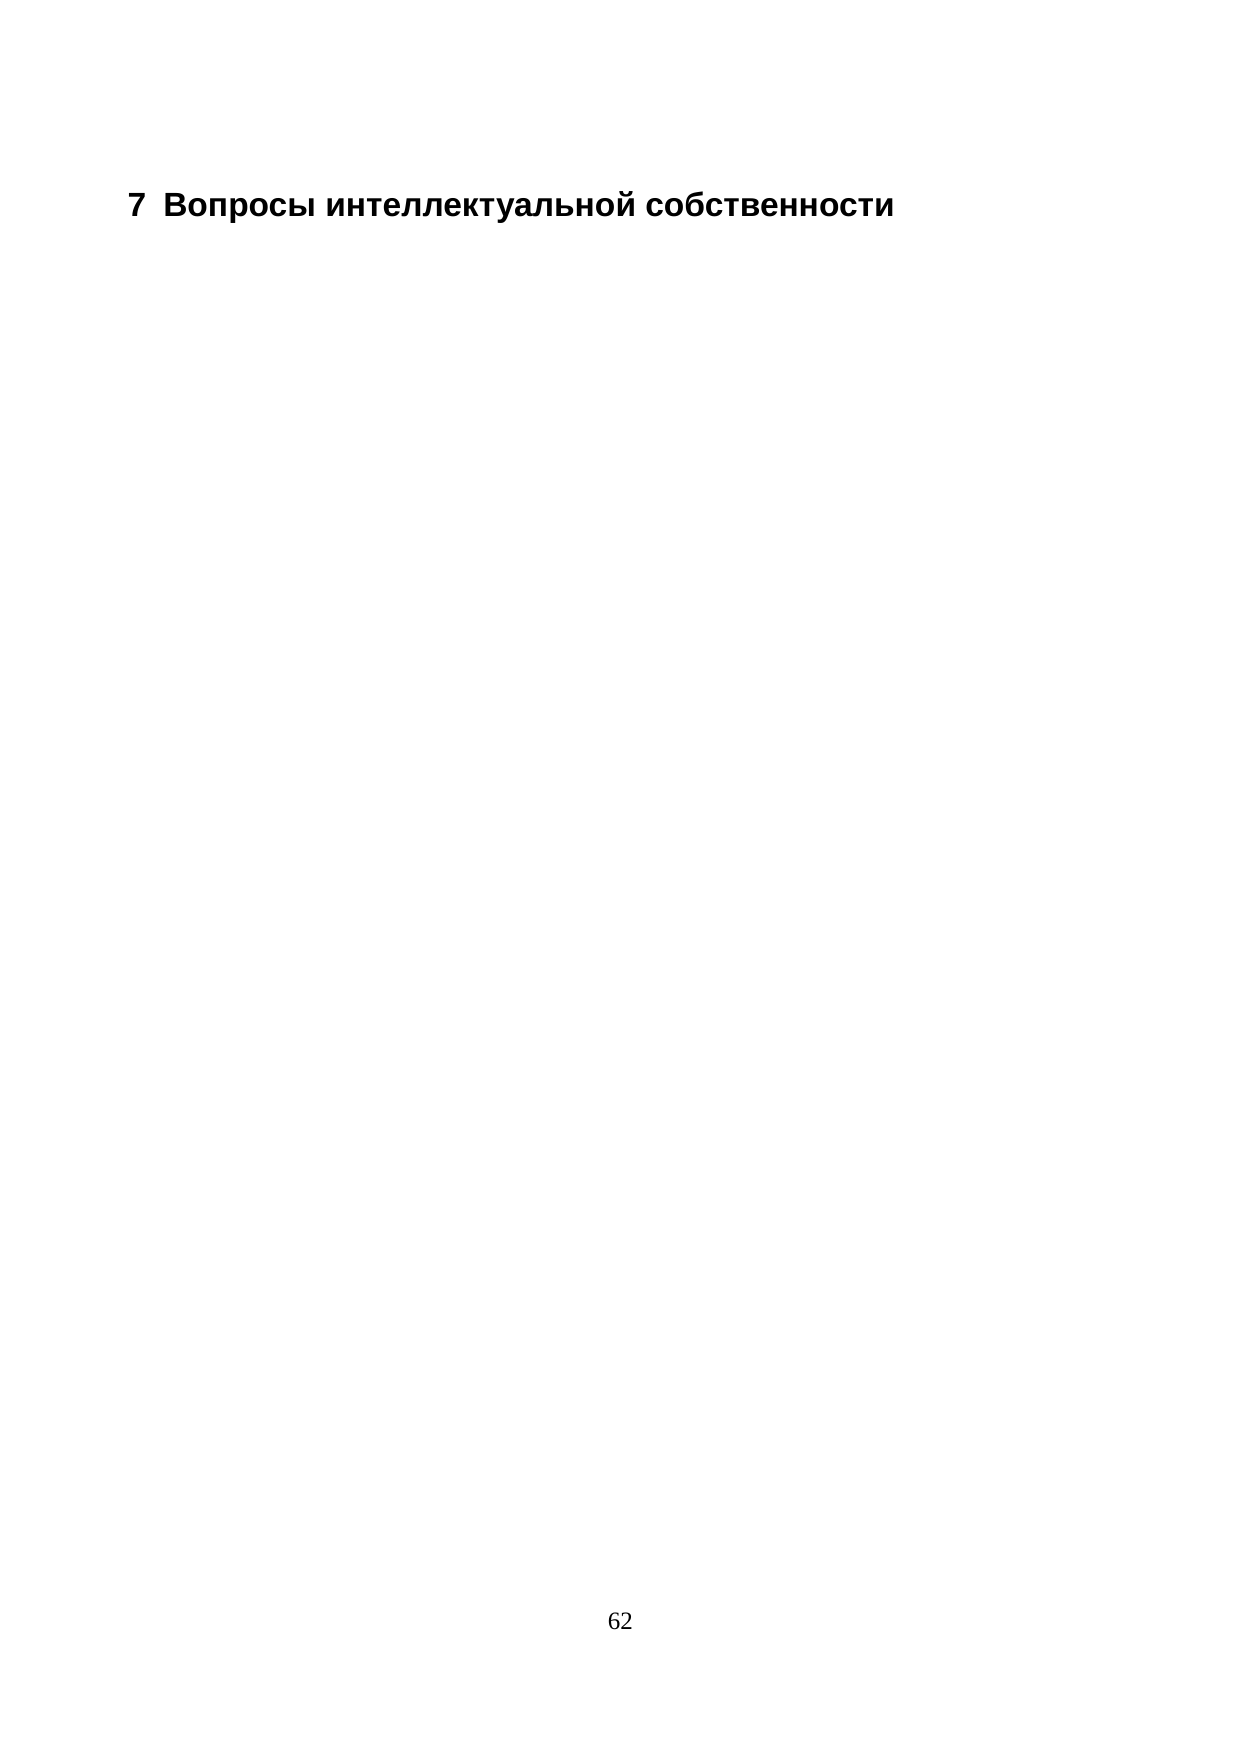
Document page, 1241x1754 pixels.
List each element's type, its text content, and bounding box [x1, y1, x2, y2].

subtitle Вопросы интеллектуальной собственности [118, 184, 1122, 223]
